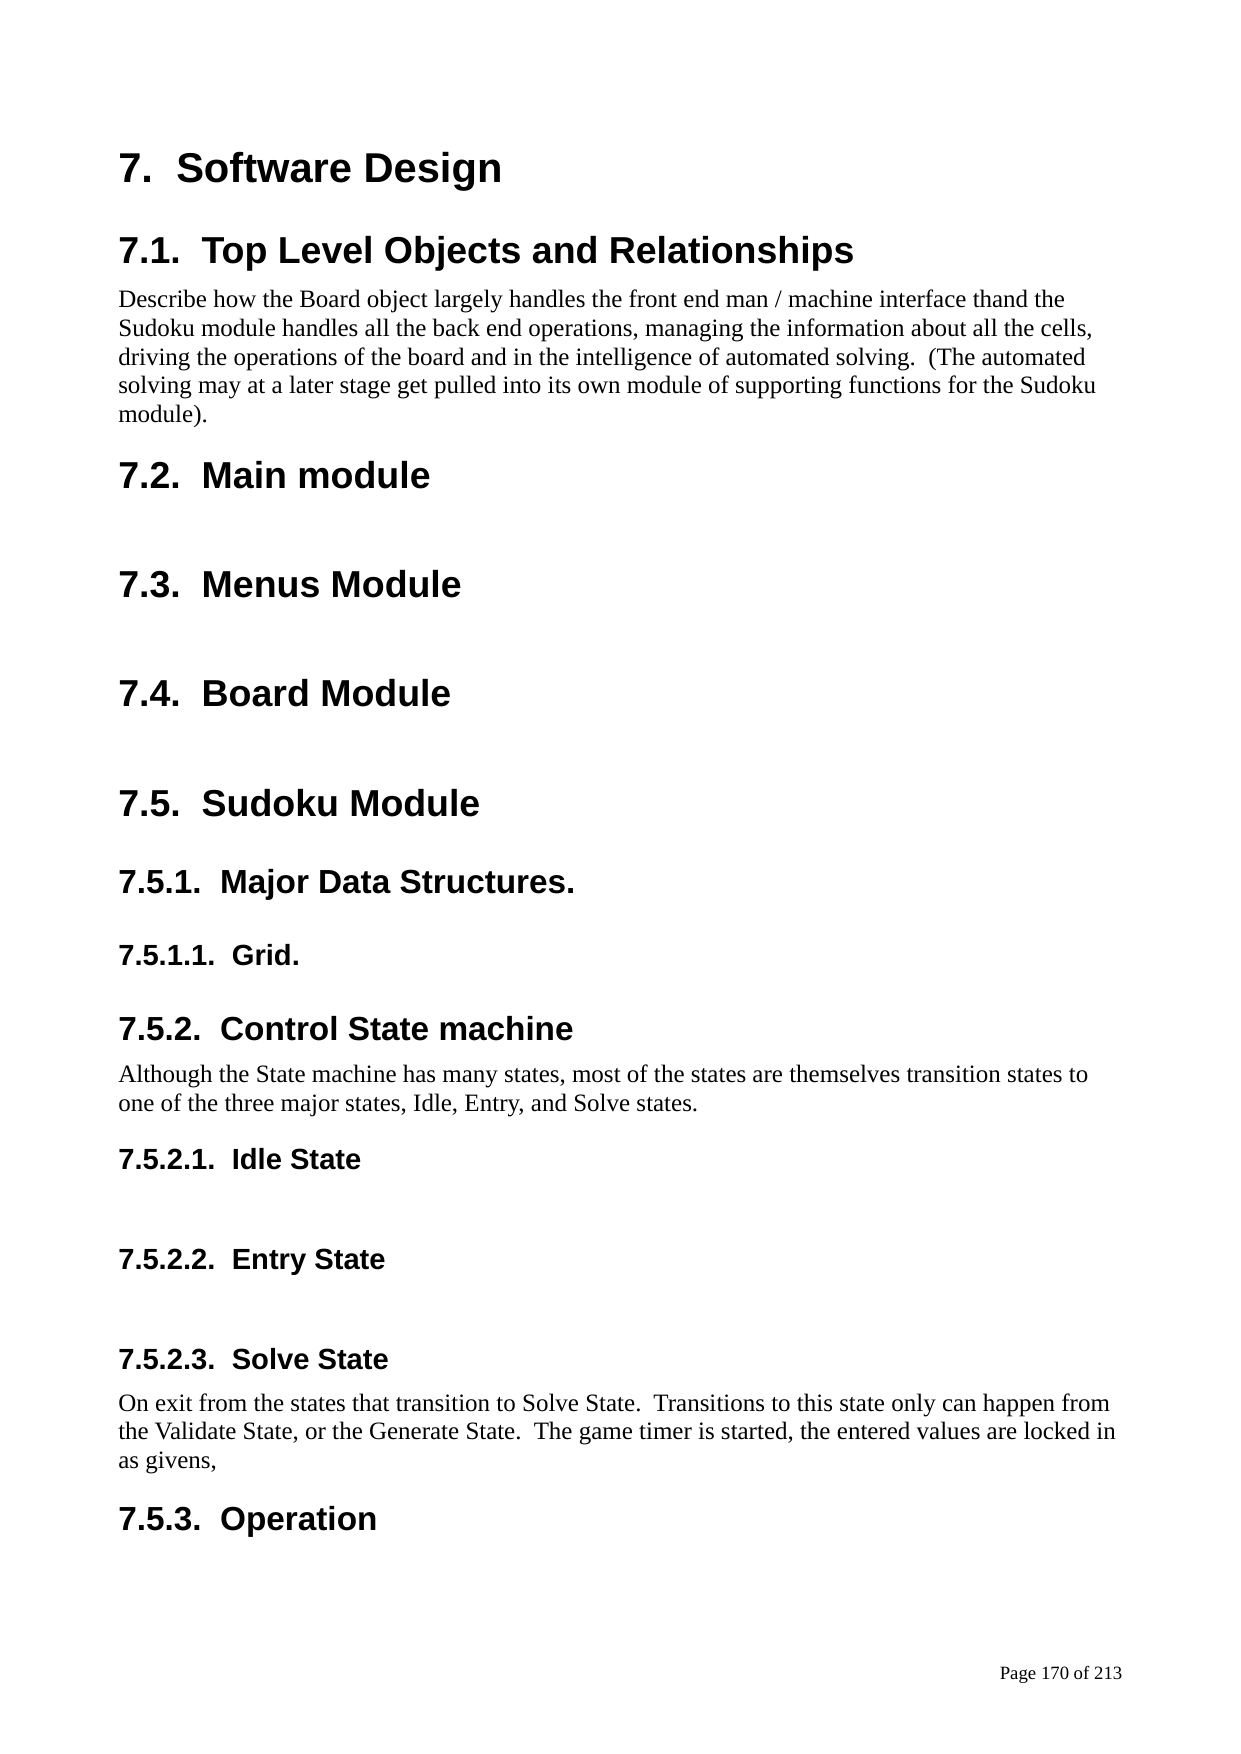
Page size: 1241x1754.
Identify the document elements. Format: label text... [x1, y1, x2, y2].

subtitle Menus Module [118, 562, 1122, 605]
subtitle Operation [118, 1499, 1122, 1537]
text Describe how the Board object largely handles the front end man / machine interface thand the Sudoku module handles all the back end operations, managing the information about all the cells, driving the operations of the board and in the intelligence of automated solving. (The automated solving may at a later stage get pulled into its own module of supporting functions for the Sudoku module). [118, 284, 1122, 428]
subtitle Major Data Structures. [118, 862, 1122, 900]
text On exit from the states that transition to Solve State. Transitions to this state only can happen from the Validate State, or the Generate State. The game timer is started, the entered values are locked in as givens, [118, 1388, 1122, 1474]
subtitle Idle State [118, 1142, 1122, 1176]
subtitle Software Design [118, 143, 1122, 191]
subtitle Sudoku Module [118, 781, 1122, 824]
subtitle Entry State [118, 1242, 1122, 1275]
text Although the State machine has many states, most of the states are themselves transition states to one of the three major states, Idle, Entry, and Solve states. [118, 1059, 1122, 1117]
subtitle Grid. [118, 938, 1122, 971]
subtitle Control State machine [118, 1009, 1122, 1047]
subtitle Solve State [118, 1342, 1122, 1375]
subtitle Board Module [118, 672, 1122, 715]
subtitle Top Level Objects and Relationships [118, 228, 1122, 272]
subtitle Main module [118, 453, 1122, 496]
